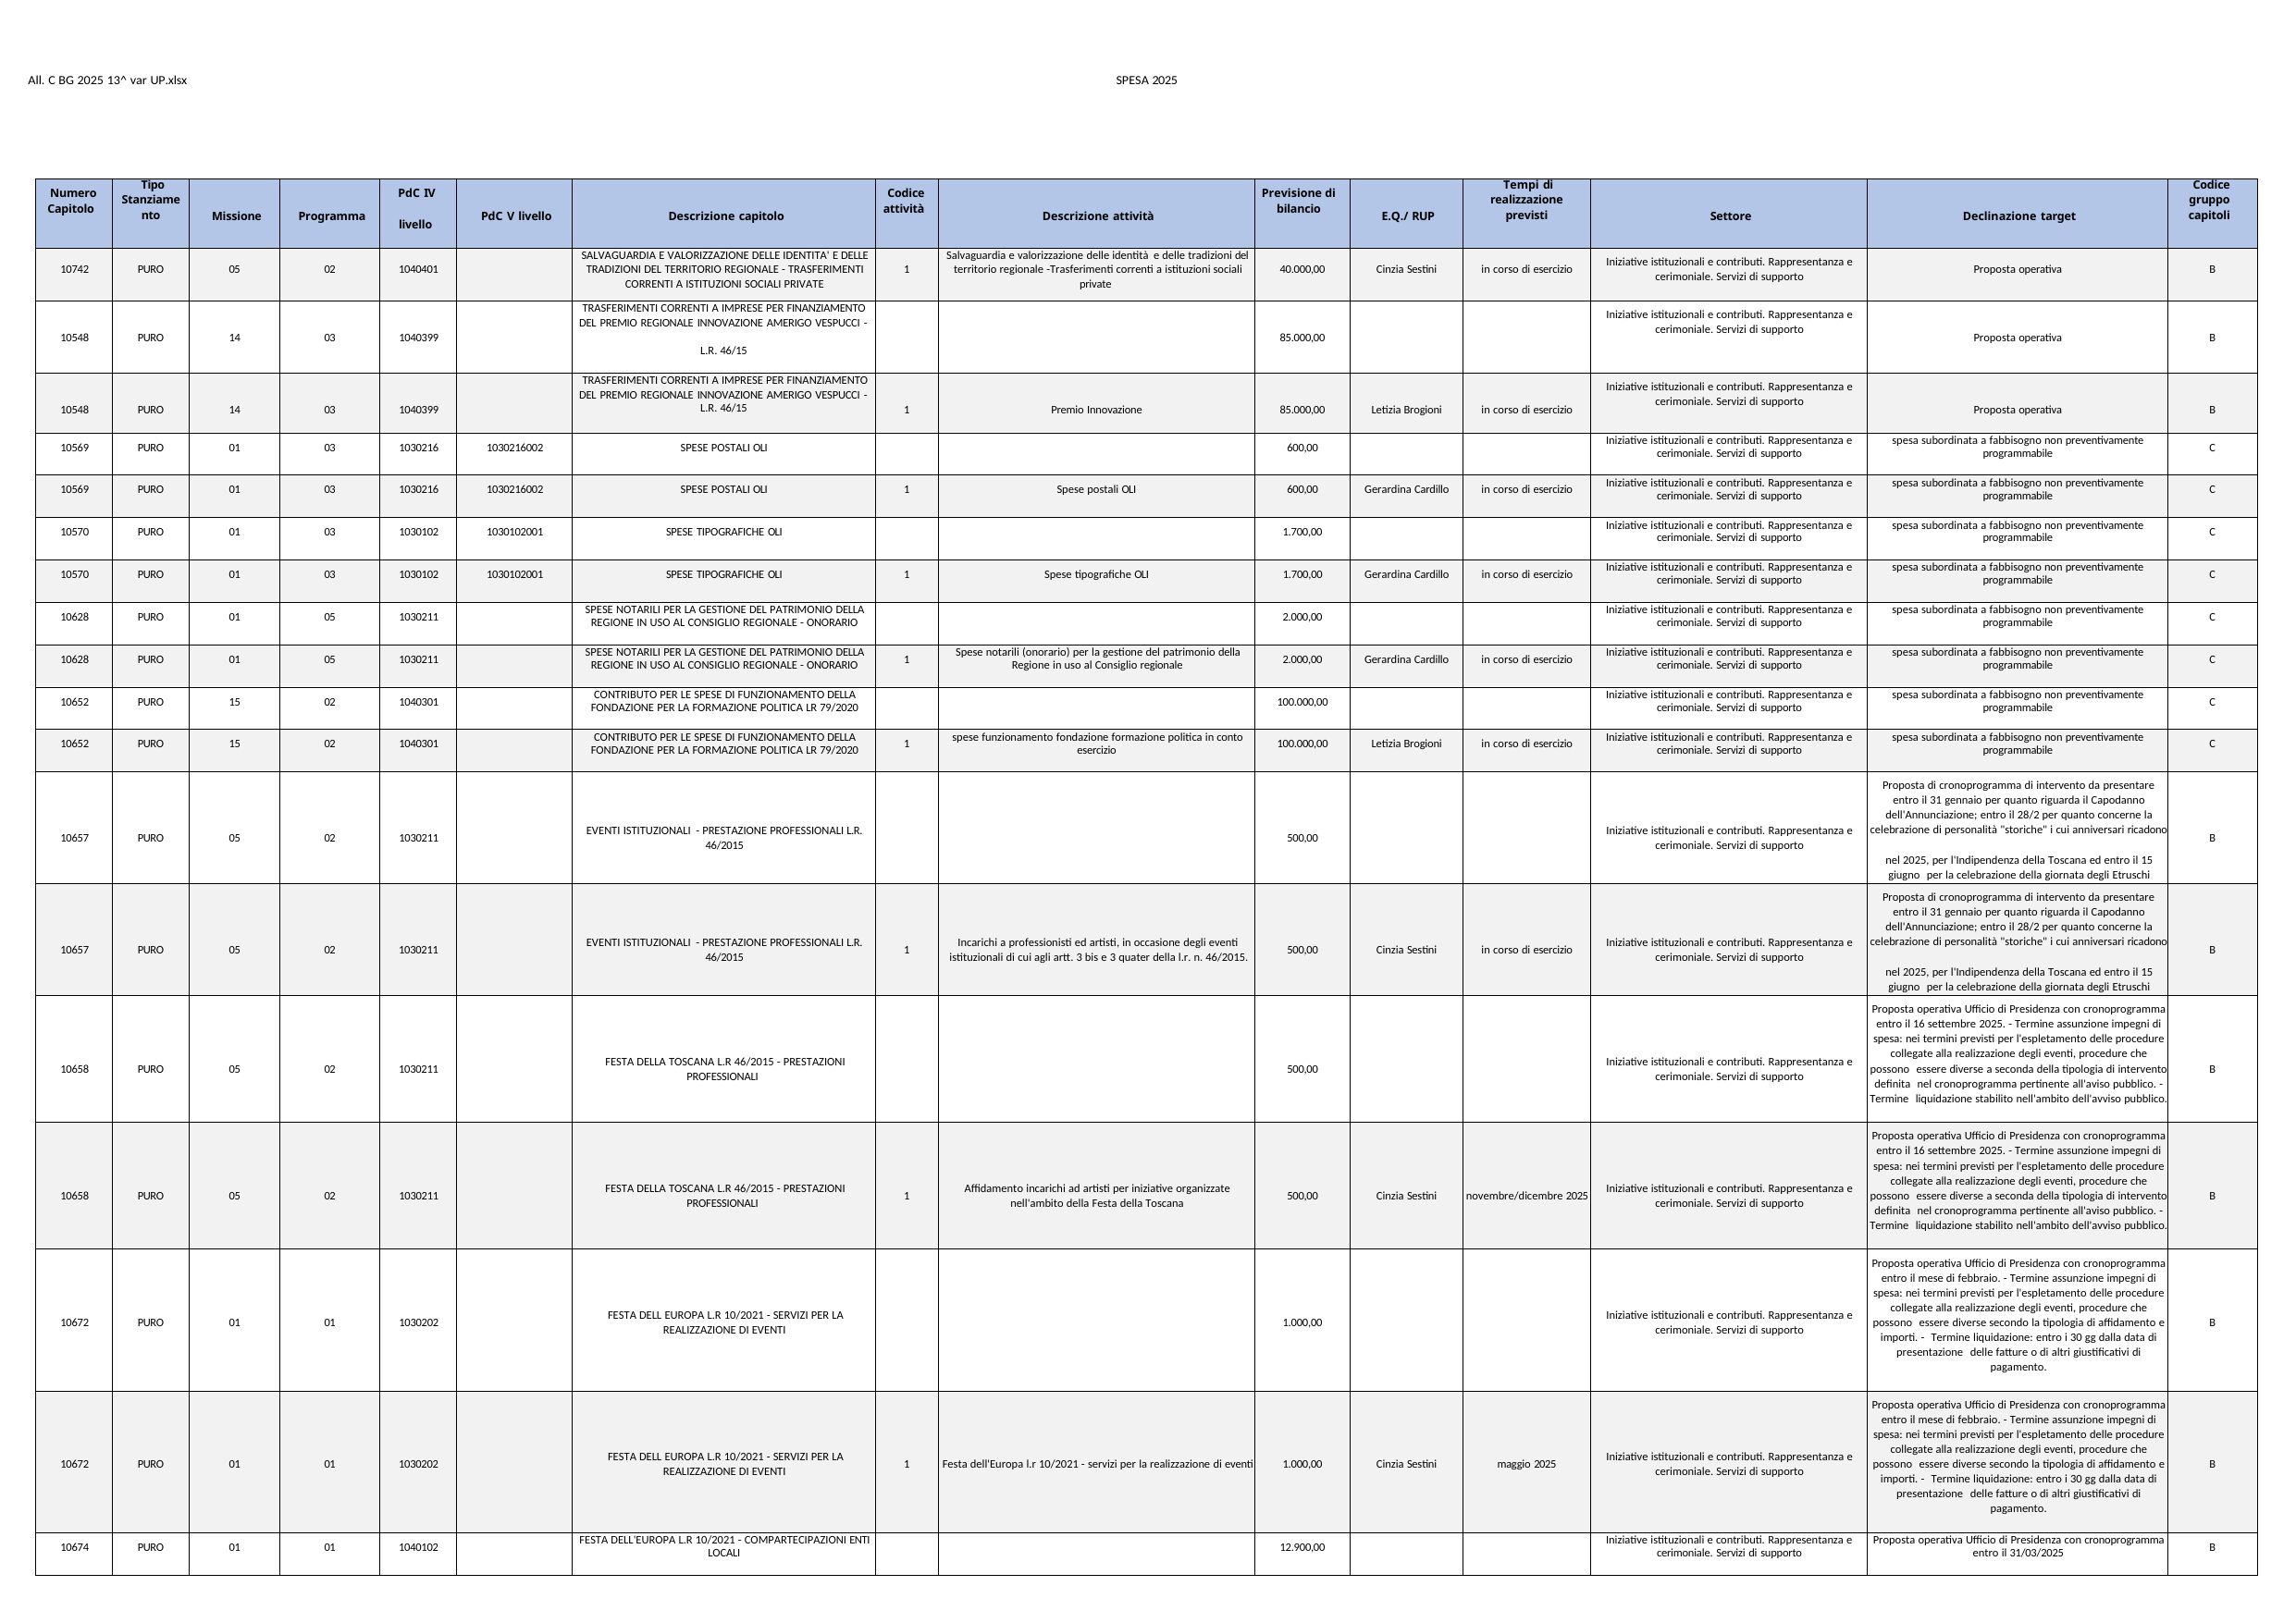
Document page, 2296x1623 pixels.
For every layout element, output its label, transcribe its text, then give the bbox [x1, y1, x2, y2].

table_cell 15 [190, 730, 279, 771]
table_cell Iniziative istituzionali e contributi. Rappresentanza e cerimoniale. Servizi di supporto [1591, 1392, 1867, 1532]
table_cell Gerardina Cardillo [1351, 646, 1463, 686]
table_cell 1030211 [380, 1123, 456, 1248]
table_cell [1351, 1249, 1463, 1390]
table_cell in corso di esercizio [1463, 560, 1590, 602]
table_cell Proposta operativa Ufficio di Presidenza con cronoprogramma entro il mese di febbraio. - Termine assunzione impegni di spesa: nei termini previsti per l'espletamento delle procedure collegate alla realizzazione degli eventi, procedure che possono essere diverse secondo la tipologia di affidamento e importi. - Termine liquidazione: entro i 30 gg dalla data di presentazione delle fatture o di altri giustificativi di pagamento. [1868, 1249, 2167, 1390]
table_cell Iniziative istituzionali e contributi. Rappresentanza e cerimoniale. Servizi di supporto [1591, 603, 1867, 645]
table_cell in corso di esercizio [1463, 730, 1590, 771]
table_cell SPESE NOTARILI PER LA GESTIONE DEL PATRIMONIO DELLA REGIONE IN USO AL CONSIGLIO REGIONALE - ONORARIO [573, 646, 875, 686]
table_cell [1351, 518, 1463, 559]
table_cell Proposta di cronoprogramma di intervento da presentare entro il 31 gennaio per quanto riguarda il Capodanno dell'Annunciazione; entro il 28/2 per quanto concerne la celebrazione di personalità "storiche" i cui anniversari ricadono nel 2025, per l'Indipendenza della Toscana ed entro il 15 giugno per la celebrazione della giornata degli Etruschi [1868, 772, 2167, 883]
table_cell [939, 772, 1254, 883]
table_cell Proposta operativa Ufficio di Presidenza con cronoprogramma entro il mese di febbraio. - Termine assunzione impegni di spesa: nei termini previsti per l'espletamento delle procedure collegate alla realizzazione degli eventi, procedure che possono essere diverse secondo la tipologia di affidamento e importi. - Termine liquidazione: entro i 30 gg dalla data di presentazione delle fatture o di altri giustificativi di pagamento. [1868, 1392, 2167, 1532]
table_cell 10570 [36, 560, 112, 602]
table_cell [876, 301, 938, 372]
table_cell 01 [190, 603, 279, 645]
table_cell [876, 434, 938, 474]
table_cell [457, 884, 572, 995]
table_cell [457, 646, 572, 686]
table_cell C [2168, 434, 2257, 474]
table_cell PURO [113, 996, 189, 1122]
table_cell C [2168, 560, 2257, 602]
table_cell PURO [113, 301, 189, 372]
table_cell [1351, 1533, 1463, 1574]
table_cell 10570 [36, 518, 112, 559]
table_cell Proposta operativa [1868, 301, 2167, 372]
table_cell 14 [190, 301, 279, 372]
table_cell [876, 1533, 938, 1574]
table_cell 02 [280, 688, 379, 729]
table_header Tempi di realizzazione previsti [1463, 179, 1590, 248]
table_cell FESTA DELLA TOSCANA L.R 46/2015 - PRESTAZIONI PROFESSIONALI [573, 996, 875, 1122]
table_cell Affidamento incarichi ad artisti per iniziative organizzate nell'ambito della Festa della Toscana [939, 1123, 1254, 1248]
table_cell [457, 1392, 572, 1532]
table_cell 1.700,00 [1255, 560, 1350, 602]
table_cell 10657 [36, 772, 112, 883]
table_cell 02 [280, 249, 379, 301]
table_cell 1030211 [380, 603, 456, 645]
table_cell C [2168, 646, 2257, 686]
table_cell Spese postali OLI [939, 475, 1254, 517]
table_header Programma [280, 179, 379, 248]
table_cell C [2168, 688, 2257, 729]
table_cell Spese tipografiche OLI [939, 560, 1254, 602]
table_cell B [2168, 1249, 2257, 1390]
table_cell C [2168, 475, 2257, 517]
table_cell 05 [280, 603, 379, 645]
table_cell CONTRIBUTO PER LE SPESE DI FUNZIONAMENTO DELLA FONDAZIONE PER LA FORMAZIONE POLITICA LR 79/2020 [573, 688, 875, 729]
table_cell PURO [113, 1533, 189, 1574]
table_cell CONTRIBUTO PER LE SPESE DI FUNZIONAMENTO DELLA FONDAZIONE PER LA FORMAZIONE POLITICA LR 79/2020 [573, 730, 875, 771]
table_cell [1463, 603, 1590, 645]
table_cell 03 [280, 301, 379, 372]
table_cell Gerardina Cardillo [1351, 560, 1463, 602]
table_cell 10628 [36, 646, 112, 686]
table_cell 05 [190, 884, 279, 995]
table_header Tipo Stanziame nto [113, 179, 189, 248]
table_cell Letizia Brogioni [1351, 730, 1463, 771]
table_cell 1030202 [380, 1249, 456, 1390]
table_cell [876, 688, 938, 729]
table_cell [939, 518, 1254, 559]
table_cell Iniziative istituzionali e contributi. Rappresentanza e cerimoniale. Servizi di supporto [1591, 1123, 1867, 1248]
table_cell [939, 301, 1254, 372]
table_cell Cinzia Sestini [1351, 249, 1463, 301]
table_cell 03 [280, 374, 379, 432]
table_cell 500,00 [1255, 1123, 1350, 1248]
table_cell 10658 [36, 1123, 112, 1248]
table_cell PURO [113, 249, 189, 301]
table_cell 10742 [36, 249, 112, 301]
table_cell 1 [876, 884, 938, 995]
table_cell PURO [113, 1392, 189, 1532]
table_cell Letizia Brogioni [1351, 374, 1463, 432]
table_cell 01 [190, 560, 279, 602]
table_cell PURO [113, 688, 189, 729]
table_cell 10548 [36, 301, 112, 372]
table_cell in corso di esercizio [1463, 646, 1590, 686]
table_cell 500,00 [1255, 772, 1350, 883]
table_cell Spese notarili (onorario) per la gestione del patrimonio della Regione in uso al Consiglio regionale [939, 646, 1254, 686]
table_cell C [2168, 518, 2257, 559]
table_cell 1030102 [380, 560, 456, 602]
table_cell 01 [190, 646, 279, 686]
table_cell 2.000,00 [1255, 603, 1350, 645]
table_cell 01 [190, 1533, 279, 1574]
table_cell 05 [280, 646, 379, 686]
table_cell Iniziative istituzionali e contributi. Rappresentanza e cerimoniale. Servizi di supporto [1591, 560, 1867, 602]
table_cell PURO [113, 772, 189, 883]
table_cell [876, 1249, 938, 1390]
table_cell 02 [280, 772, 379, 883]
table_cell Gerardina Cardillo [1351, 475, 1463, 517]
table_cell PURO [113, 884, 189, 995]
table_cell 1030102 [380, 518, 456, 559]
table_cell SPESE POSTALI OLI [573, 434, 875, 474]
table_cell [1463, 518, 1590, 559]
table_cell Iniziative istituzionali e contributi. Rappresentanza e cerimoniale. Servizi di supporto [1591, 884, 1867, 995]
table_cell spesa subordinata a fabbisogno non preventivamente programmabile [1868, 603, 2167, 645]
table_cell 1040301 [380, 688, 456, 729]
table_cell [939, 603, 1254, 645]
table_cell Iniziative istituzionali e contributi. Rappresentanza e cerimoniale. Servizi di supporto [1591, 475, 1867, 517]
table_cell SALVAGUARDIA E VALORIZZAZIONE DELLE IDENTITA' E DELLE TRADIZIONI DEL TERRITORIO REGIONALE - TRASFERIMENTI CORRENTI A ISTITUZIONI SOCIALI PRIVATE [573, 249, 875, 301]
table_cell 10569 [36, 434, 112, 474]
table_cell EVENTI ISTITUZIONALI - PRESTAZIONE PROFESSIONALI L.R. 46/2015 [573, 772, 875, 883]
table_cell 05 [190, 1123, 279, 1248]
table_cell 10652 [36, 688, 112, 729]
table_cell [457, 1123, 572, 1248]
table_cell 10672 [36, 1392, 112, 1532]
table_cell [1351, 688, 1463, 729]
table_cell 1 [876, 249, 938, 301]
table_cell [457, 1533, 572, 1574]
table_cell 2.000,00 [1255, 646, 1350, 686]
table_cell 600,00 [1255, 475, 1350, 517]
table_cell C [2168, 730, 2257, 771]
table_cell 01 [190, 1249, 279, 1390]
table_cell 600,00 [1255, 434, 1350, 474]
table_cell 1030202 [380, 1392, 456, 1532]
table_cell 1040102 [380, 1533, 456, 1574]
table_cell PURO [113, 603, 189, 645]
table_cell [876, 603, 938, 645]
table_cell 1 [876, 374, 938, 432]
table_cell Cinzia Sestini [1351, 1392, 1463, 1532]
table_cell spesa subordinata a fabbisogno non preventivamente programmabile [1868, 434, 2167, 474]
table_cell spesa subordinata a fabbisogno non preventivamente programmabile [1868, 688, 2167, 729]
table_cell [1463, 301, 1590, 372]
table_cell PURO [113, 1249, 189, 1390]
table_cell [876, 518, 938, 559]
table_header Numero Capitolo [36, 179, 112, 248]
table_cell B [2168, 374, 2257, 432]
table_cell 1030211 [380, 884, 456, 995]
table_cell Incarichi a professionisti ed artisti, in occasione degli eventi istituzionali di cui agli artt. 3 bis e 3 quater della l.r. n. 46/2015. [939, 884, 1254, 995]
table_cell SPESE TIPOGRAFICHE OLI [573, 518, 875, 559]
table_cell spesa subordinata a fabbisogno non preventivamente programmabile [1868, 646, 2167, 686]
table_cell PURO [113, 374, 189, 432]
table_header PdC V livello [457, 179, 572, 248]
table_cell [1463, 1249, 1590, 1390]
table_cell FESTA DELL EUROPA L.R 10/2021 - SERVIZI PER LA REALIZZAZIONE DI EVENTI [573, 1249, 875, 1390]
table_cell Festa dell'Europa l.r 10/2021 - servizi per la realizzazione di eventi [939, 1392, 1254, 1532]
table_cell Iniziative istituzionali e contributi. Rappresentanza e cerimoniale. Servizi di supporto [1591, 730, 1867, 771]
table_cell [457, 772, 572, 883]
table_cell 500,00 [1255, 996, 1350, 1122]
table_cell 1030216002 [457, 475, 572, 517]
table_cell Proposta operativa Ufficio di Presidenza con cronoprogramma entro il 31/03/2025 [1868, 1533, 2167, 1574]
table_cell [1351, 301, 1463, 372]
table_cell [457, 996, 572, 1122]
table_cell Iniziative istituzionali e contributi. Rappresentanza e cerimoniale. Servizi di supporto [1591, 996, 1867, 1122]
table_cell 10548 [36, 374, 112, 432]
table_cell 03 [280, 560, 379, 602]
table_cell Iniziative istituzionali e contributi. Rappresentanza e cerimoniale. Servizi di supporto [1591, 1249, 1867, 1390]
table_cell in corso di esercizio [1463, 475, 1590, 517]
table_cell 1030211 [380, 996, 456, 1122]
table_cell 1030211 [380, 772, 456, 883]
table_cell Iniziative istituzionali e contributi. Rappresentanza e cerimoniale. Servizi di supporto [1591, 772, 1867, 883]
table_cell [1463, 1533, 1590, 1574]
table_cell PURO [113, 730, 189, 771]
table_cell maggio 2025 [1463, 1392, 1590, 1532]
table_cell Iniziative istituzionali e contributi. Rappresentanza e cerimoniale. Servizi di supporto [1591, 646, 1867, 686]
table_cell Proposta operativa Ufficio di Presidenza con cronoprogramma entro il 16 settembre 2025. - Termine assunzione impegni di spesa: nei termini previsti per l'espletamento delle procedure collegate alla realizzazione degli eventi, procedure che possono essere diverse a seconda della tipologia di intervento definita nel cronoprogramma pertinente all'aviso pubblico. - Termine liquidazione stabilito nell'ambito dell'avviso pubblico. [1868, 996, 2167, 1122]
table_cell [939, 996, 1254, 1122]
table_header Declinazione target [1868, 179, 2167, 248]
table_cell spesa subordinata a fabbisogno non preventivamente programmabile [1868, 518, 2167, 559]
table_cell EVENTI ISTITUZIONALI - PRESTAZIONE PROFESSIONALI L.R. 46/2015 [573, 884, 875, 995]
table_cell Proposta di cronoprogramma di intervento da presentare entro il 31 gennaio per quanto riguarda il Capodanno dell'Annunciazione; entro il 28/2 per quanto concerne la celebrazione di personalità "storiche" i cui anniversari ricadono nel 2025, per l'Indipendenza della Toscana ed entro il 15 giugno per la celebrazione della giornata degli Etruschi [1868, 884, 2167, 995]
table_cell 02 [280, 1123, 379, 1248]
table_cell TRASFERIMENTI CORRENTI A IMPRESE PER FINANZIAMENTO DEL PREMIO REGIONALE INNOVAZIONE AMERIGO VESPUCCI - L.R. 46/15 [573, 301, 875, 372]
table_cell 10628 [36, 603, 112, 645]
table_cell Iniziative istituzionali e contributi. Rappresentanza e cerimoniale. Servizi di supporto [1591, 518, 1867, 559]
table_cell B [2168, 1392, 2257, 1532]
table_cell 500,00 [1255, 884, 1350, 995]
table_cell 10652 [36, 730, 112, 771]
table_cell Iniziative istituzionali e contributi. Rappresentanza e cerimoniale. Servizi di supporto [1591, 688, 1867, 729]
table_cell B [2168, 884, 2257, 995]
table_cell PURO [113, 434, 189, 474]
table_cell 05 [190, 249, 279, 301]
table_cell SPESE TIPOGRAFICHE OLI [573, 560, 875, 602]
table_cell FESTA DELL EUROPA L.R 10/2021 - SERVIZI PER LA REALIZZAZIONE DI EVENTI [573, 1392, 875, 1532]
table_cell [1351, 772, 1463, 883]
table_cell in corso di esercizio [1463, 249, 1590, 301]
table_cell PURO [113, 518, 189, 559]
table_cell spesa subordinata a fabbisogno non preventivamente programmabile [1868, 730, 2167, 771]
table_cell 01 [190, 518, 279, 559]
table_cell [1463, 434, 1590, 474]
table_cell [939, 1249, 1254, 1390]
table_cell 15 [190, 688, 279, 729]
table_cell 10674 [36, 1533, 112, 1574]
table_cell 40.000,00 [1255, 249, 1350, 301]
table_cell 01 [190, 434, 279, 474]
table_cell Iniziative istituzionali e contributi. Rappresentanza e cerimoniale. Servizi di supporto [1591, 374, 1867, 432]
table_cell Premio Innovazione [939, 374, 1254, 432]
table_cell B [2168, 1533, 2257, 1574]
table_cell 10658 [36, 996, 112, 1122]
table_cell 100.000,00 [1255, 688, 1350, 729]
table_cell 03 [280, 518, 379, 559]
table_cell novembre/dicembre 2025 [1463, 1123, 1590, 1248]
table_cell PURO [113, 1123, 189, 1248]
table_cell 1040401 [380, 249, 456, 301]
table_cell in corso di esercizio [1463, 374, 1590, 432]
table_cell [457, 374, 572, 432]
table_cell 1030216 [380, 434, 456, 474]
table_cell [1463, 996, 1590, 1122]
table_cell 85.000,00 [1255, 374, 1350, 432]
table_cell 01 [190, 475, 279, 517]
table_cell Cinzia Sestini [1351, 884, 1463, 995]
table_cell B [2168, 772, 2257, 883]
table_cell [457, 730, 572, 771]
table_cell 05 [190, 996, 279, 1122]
table_cell [457, 1249, 572, 1390]
table_header E.Q./ RUP [1351, 179, 1463, 248]
table_cell B [2168, 996, 2257, 1122]
table_cell 1 [876, 1392, 938, 1532]
table_cell 1030211 [380, 646, 456, 686]
table_cell in corso di esercizio [1463, 884, 1590, 995]
table_cell 100.000,00 [1255, 730, 1350, 771]
table_cell 14 [190, 374, 279, 432]
table_cell 1040399 [380, 374, 456, 432]
table_cell spesa subordinata a fabbisogno non preventivamente programmabile [1868, 475, 2167, 517]
table_cell 01 [190, 1392, 279, 1532]
table_cell 1 [876, 730, 938, 771]
table_cell 1030102001 [457, 518, 572, 559]
table_cell 1040399 [380, 301, 456, 372]
table_cell 1.700,00 [1255, 518, 1350, 559]
table_cell Iniziative istituzionali e contributi. Rappresentanza e cerimoniale. Servizi di supporto [1591, 434, 1867, 474]
table_cell 10569 [36, 475, 112, 517]
table_cell B [2168, 249, 2257, 301]
table_cell spesa subordinata a fabbisogno non preventivamente programmabile [1868, 560, 2167, 602]
table_cell 1 [876, 646, 938, 686]
table_cell [939, 688, 1254, 729]
table_cell [457, 688, 572, 729]
table_cell 1.000,00 [1255, 1249, 1350, 1390]
table_cell 01 [280, 1392, 379, 1532]
table_cell Iniziative istituzionali e contributi. Rappresentanza e cerimoniale. Servizi di supporto [1591, 1533, 1867, 1574]
table_cell spese funzionamento fondazione formazione politica in conto esercizio [939, 730, 1254, 771]
table_cell FESTA DELLA TOSCANA L.R 46/2015 - PRESTAZIONI PROFESSIONALI [573, 1123, 875, 1248]
table_cell TRASFERIMENTI CORRENTI A IMPRESE PER FINANZIAMENTO DEL PREMIO REGIONALE INNOVAZIONE AMERIGO VESPUCCI - L.R. 46/15 [573, 374, 875, 432]
table_cell 02 [280, 996, 379, 1122]
table_header Settore [1591, 179, 1867, 248]
table_cell [1351, 434, 1463, 474]
table_cell [457, 301, 572, 372]
table_header Descrizione attività [939, 179, 1254, 248]
table_cell 1030216 [380, 475, 456, 517]
table_header Codice attività [876, 179, 938, 248]
table_cell 05 [190, 772, 279, 883]
table_header Descrizione capitolo [573, 179, 875, 248]
table_cell 12.900,00 [1255, 1533, 1350, 1574]
table_cell Proposta operativa [1868, 374, 2167, 432]
table_cell Cinzia Sestini [1351, 1123, 1463, 1248]
table_header Missione [190, 179, 279, 248]
table_cell [1351, 603, 1463, 645]
table_cell [1463, 772, 1590, 883]
table_cell [1463, 688, 1590, 729]
table_cell [939, 434, 1254, 474]
table_cell 03 [280, 475, 379, 517]
table_cell [1351, 996, 1463, 1122]
table_cell 01 [280, 1533, 379, 1574]
table_cell [457, 603, 572, 645]
table_cell PURO [113, 646, 189, 686]
table_cell C [2168, 603, 2257, 645]
table_cell SPESE NOTARILI PER LA GESTIONE DEL PATRIMONIO DELLA REGIONE IN USO AL CONSIGLIO REGIONALE - ONORARIO [573, 603, 875, 645]
table_cell [876, 996, 938, 1122]
table_cell 10657 [36, 884, 112, 995]
table_cell [876, 772, 938, 883]
table_cell 01 [280, 1249, 379, 1390]
table_header Codice gruppo capitoli [2168, 179, 2257, 248]
table_header Previsione di bilancio [1255, 179, 1350, 248]
table_cell 02 [280, 730, 379, 771]
table_cell 1.000,00 [1255, 1392, 1350, 1532]
table_cell 1 [876, 560, 938, 602]
table_cell PURO [113, 560, 189, 602]
table_cell Proposta operativa [1868, 249, 2167, 301]
table_cell SPESE POSTALI OLI [573, 475, 875, 517]
table_cell FESTA DELL'EUROPA L.R 10/2021 - COMPARTECIPAZIONI ENTI LOCALI [573, 1533, 875, 1574]
table_cell 1040301 [380, 730, 456, 771]
table_cell 02 [280, 884, 379, 995]
table_cell [457, 249, 572, 301]
table_cell Proposta operativa Ufficio di Presidenza con cronoprogramma entro il 16 settembre 2025. - Termine assunzione impegni di spesa: nei termini previsti per l'espletamento delle procedure collegate alla realizzazione degli eventi, procedure che possono essere diverse a seconda della tipologia di intervento definita nel cronoprogramma pertinente all'aviso pubblico. - Termine liquidazione stabilito nell'ambito dell'avviso pubblico. [1868, 1123, 2167, 1248]
table_cell PURO [113, 475, 189, 517]
table_cell 1030102001 [457, 560, 572, 602]
table_cell 85.000,00 [1255, 301, 1350, 372]
table_cell B [2168, 1123, 2257, 1248]
table_cell Iniziative istituzionali e contributi. Rappresentanza e cerimoniale. Servizi di supporto [1591, 249, 1867, 301]
table_cell [939, 1533, 1254, 1574]
table_header PdC IV livello [380, 179, 456, 248]
table_cell Iniziative istituzionali e contributi. Rappresentanza e cerimoniale. Servizi di supporto [1591, 301, 1867, 372]
table_cell 1030216002 [457, 434, 572, 474]
table_cell 1 [876, 1123, 938, 1248]
table_cell Salvaguardia e valorizzazione delle identità e delle tradizioni del territorio regionale -Trasferimenti correnti a istituzioni sociali private [939, 249, 1254, 301]
table_cell 03 [280, 434, 379, 474]
table_cell B [2168, 301, 2257, 372]
table_cell 1 [876, 475, 938, 517]
table_cell 10672 [36, 1249, 112, 1390]
